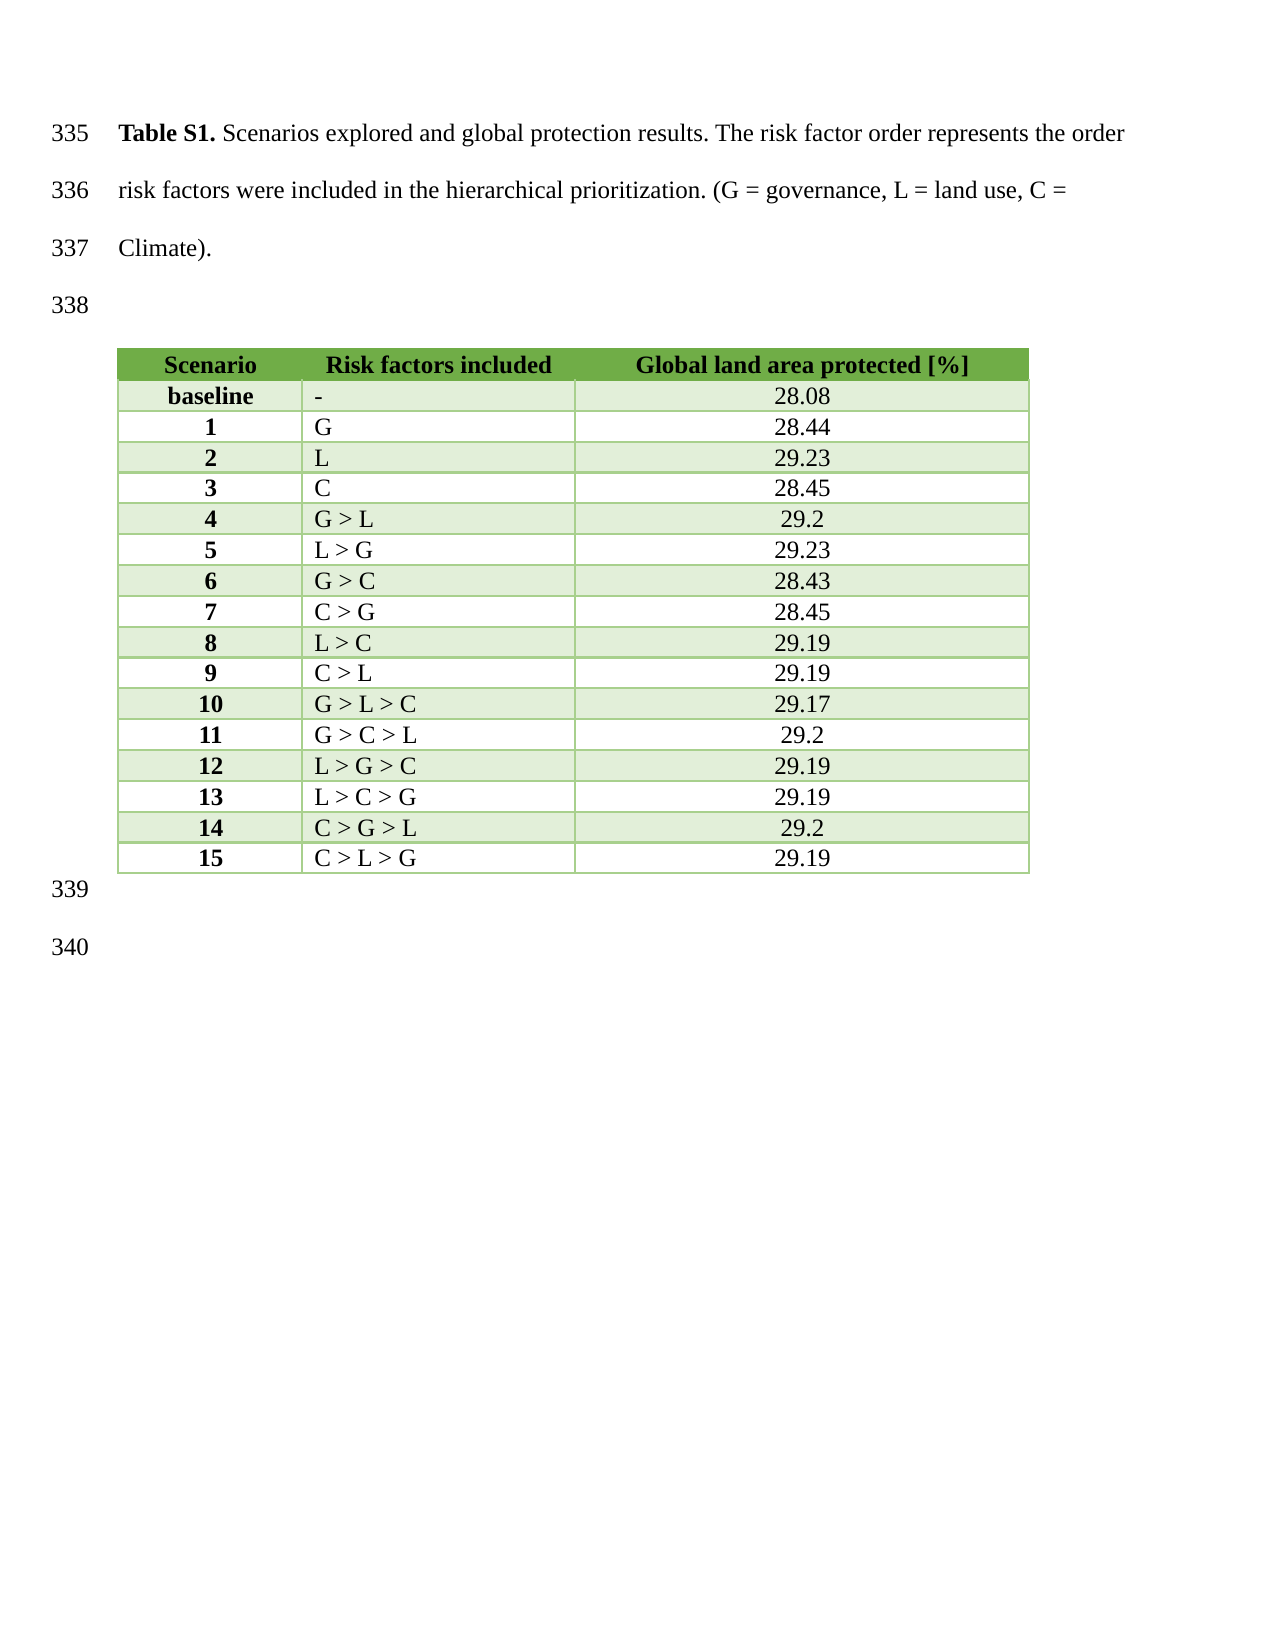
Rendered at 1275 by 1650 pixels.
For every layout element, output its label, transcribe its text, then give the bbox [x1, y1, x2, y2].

table_cell C > G > L [303, 813, 574, 841]
table_cell G > L [303, 504, 574, 533]
table_cell 4 [119, 504, 301, 533]
table_cell 14 [119, 813, 301, 841]
table_cell 3 [119, 474, 301, 502]
table_cell C > L > G [303, 844, 574, 872]
table_cell 12 [119, 751, 301, 780]
table_cell 29.19 [576, 659, 1028, 687]
table_cell G [303, 412, 574, 441]
table_cell 29.19 [576, 628, 1028, 656]
table_cell L > G [303, 535, 574, 564]
table_cell 29.19 [576, 844, 1028, 872]
table_cell L [303, 443, 574, 471]
table_cell L > G > C [303, 751, 574, 780]
table_header Risk factors included [302, 350, 575, 379]
table_cell 6 [119, 566, 301, 595]
table_cell 9 [119, 659, 301, 687]
table_cell 28.44 [576, 412, 1028, 441]
table_header Scenario [119, 350, 302, 379]
table_cell 7 [119, 597, 301, 626]
table_cell 15 [119, 844, 301, 872]
table_cell 29.19 [576, 782, 1028, 811]
table_cell 28.45 [576, 474, 1028, 502]
table_cell 29.2 [576, 504, 1028, 533]
table_cell 29.2 [576, 720, 1028, 749]
table_cell L > C > G [303, 782, 574, 811]
table_cell G > L > C [303, 689, 574, 718]
table_cell 8 [119, 628, 301, 656]
table_cell 29.17 [576, 689, 1028, 718]
table_cell 29.2 [576, 813, 1028, 841]
table_cell 10 [119, 689, 301, 718]
table_cell 29.23 [576, 443, 1028, 471]
table_cell 29.19 [576, 751, 1028, 780]
table_cell baseline [119, 381, 301, 410]
table_header Global land area protected [%] [575, 350, 1029, 379]
table_cell L > C [303, 628, 574, 656]
table_cell 28.43 [576, 566, 1028, 595]
table_cell 28.08 [576, 381, 1028, 410]
table_cell 28.45 [576, 597, 1028, 626]
table_cell C [303, 474, 574, 502]
text Table S1. Scenarios explored and global protection results. The risk factor order represents the order risk factors were included in the hierarchical prioritization. (G = governance, L = land use, C = Climate). [118, 118, 1157, 262]
table_cell 1 [119, 412, 301, 441]
table_cell 29.23 [576, 535, 1028, 564]
table_cell 13 [119, 782, 301, 811]
table_cell C > G [303, 597, 574, 626]
table_cell 2 [119, 443, 301, 471]
table_cell G > C [303, 566, 574, 595]
table_cell 5 [119, 535, 301, 564]
table_cell C > L [303, 659, 574, 687]
table_cell - [303, 381, 574, 410]
table_cell G > C > L [303, 720, 574, 749]
table_cell 11 [119, 720, 301, 749]
